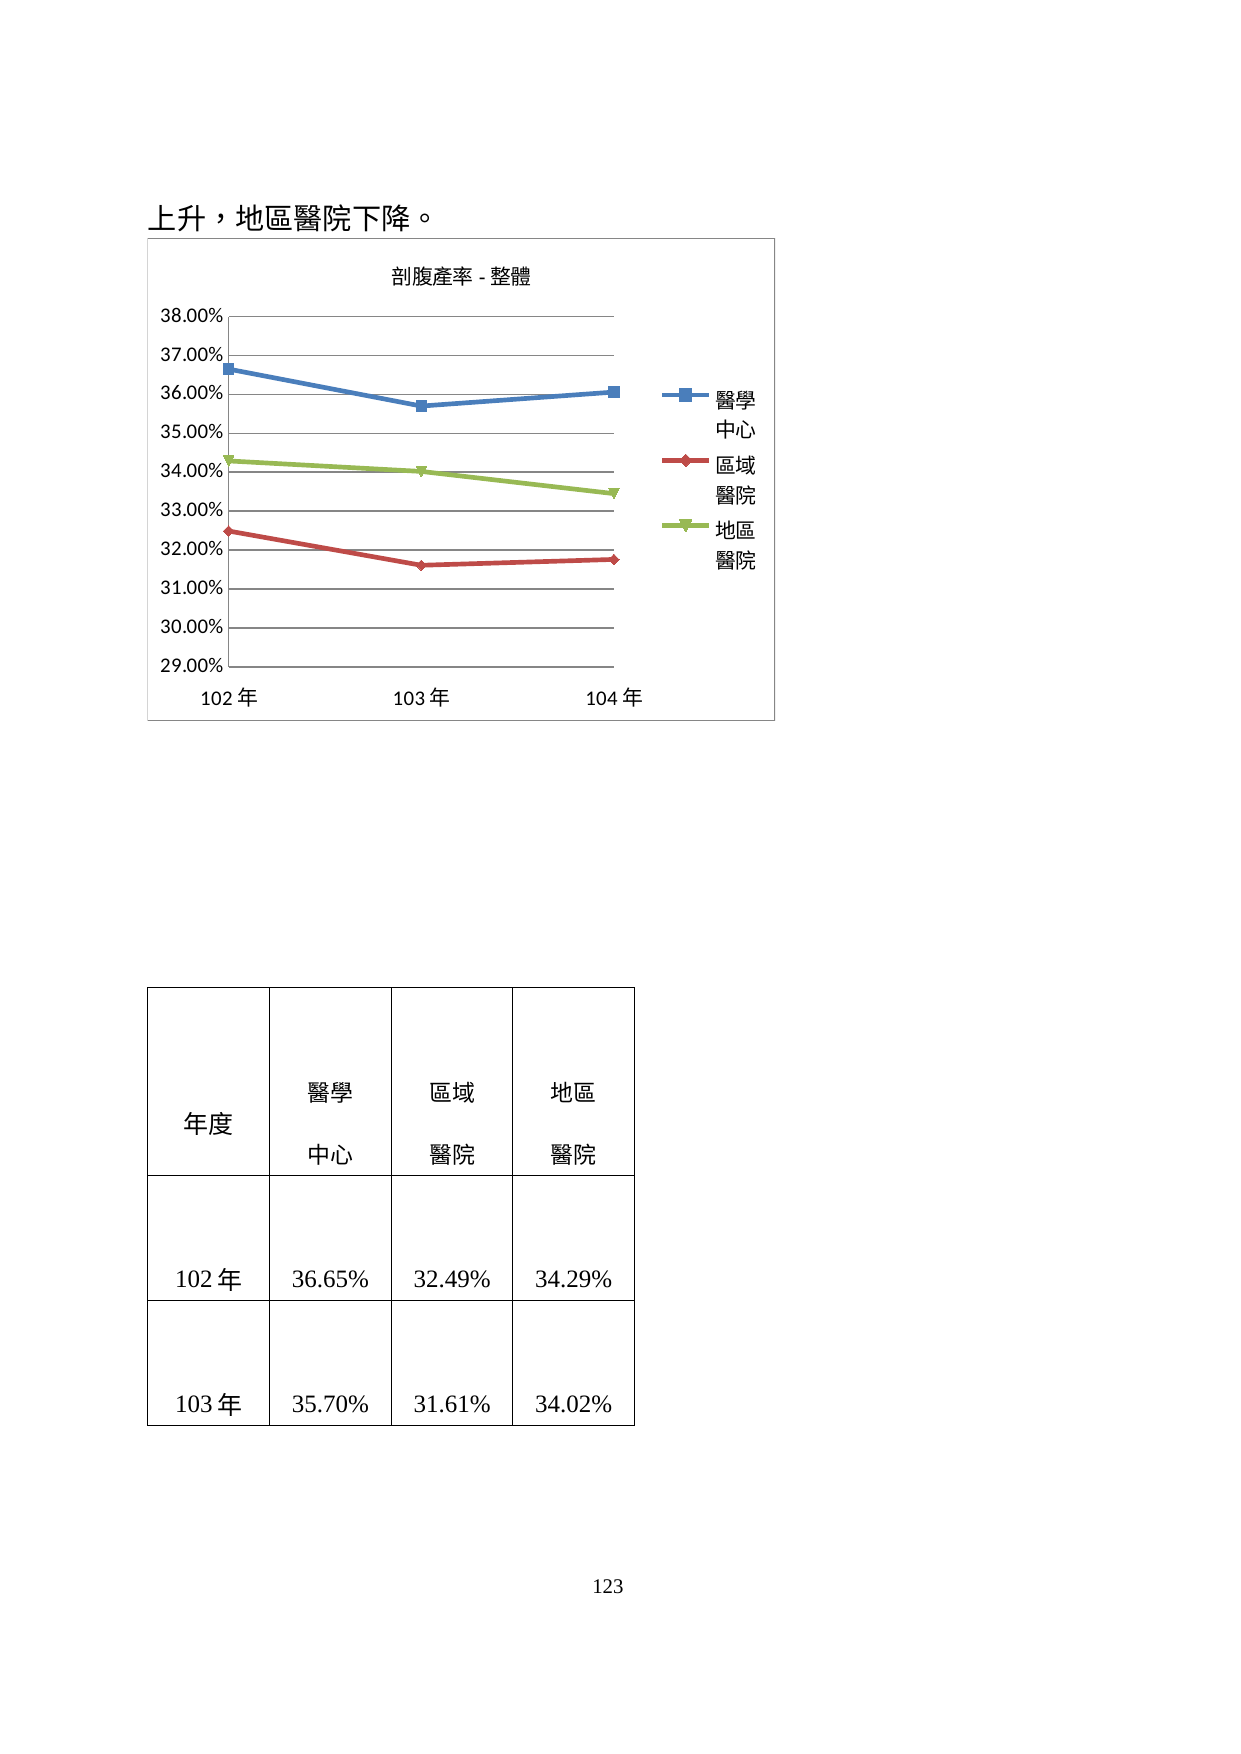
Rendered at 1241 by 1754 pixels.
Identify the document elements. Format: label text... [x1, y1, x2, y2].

table_cell [844, 987, 959, 1175]
table_cell [959, 1300, 1038, 1425]
table_cell [844, 1300, 959, 1425]
table_cell [261, 917, 376, 987]
table_cell [844, 237, 959, 495]
table_cell [148, 495, 1038, 917]
table_cell [635, 1300, 729, 1425]
table_cell [959, 917, 1038, 987]
table_cell [634, 917, 729, 987]
table_cell 32.49% [392, 1176, 512, 1300]
table_cell 103年 [148, 1301, 269, 1425]
table_cell [635, 987, 729, 1175]
table_cell [959, 175, 1038, 237]
table_cell [844, 1175, 959, 1300]
table_cell [376, 917, 491, 987]
table_cell 36.65% [270, 1176, 391, 1300]
table_cell [729, 1175, 844, 1300]
table_cell 34.29% [513, 1176, 634, 1300]
table_cell [491, 917, 634, 987]
table_cell 102年 [148, 1176, 269, 1300]
table_cell [729, 917, 844, 987]
table_cell [959, 987, 1038, 1175]
table_cell 年度 [148, 988, 269, 1175]
table_cell 地區 醫院 [513, 988, 634, 1175]
table_cell [148, 917, 261, 987]
table_cell 醫學 中心 [270, 988, 391, 1175]
table_cell 35.70% [270, 1301, 391, 1425]
table_cell [729, 1300, 844, 1425]
table_cell [635, 1175, 729, 1300]
table_cell 31.61% [392, 1301, 512, 1425]
table_cell [729, 987, 844, 1175]
table_cell [959, 237, 1038, 495]
table_cell [729, 237, 844, 495]
table_cell 34.02% [513, 1301, 634, 1425]
table_cell [844, 917, 959, 987]
table_cell [959, 1175, 1038, 1300]
table_cell 上升，地區醫院下降。 [148, 175, 959, 237]
table_cell 區域 醫院 [392, 988, 512, 1175]
